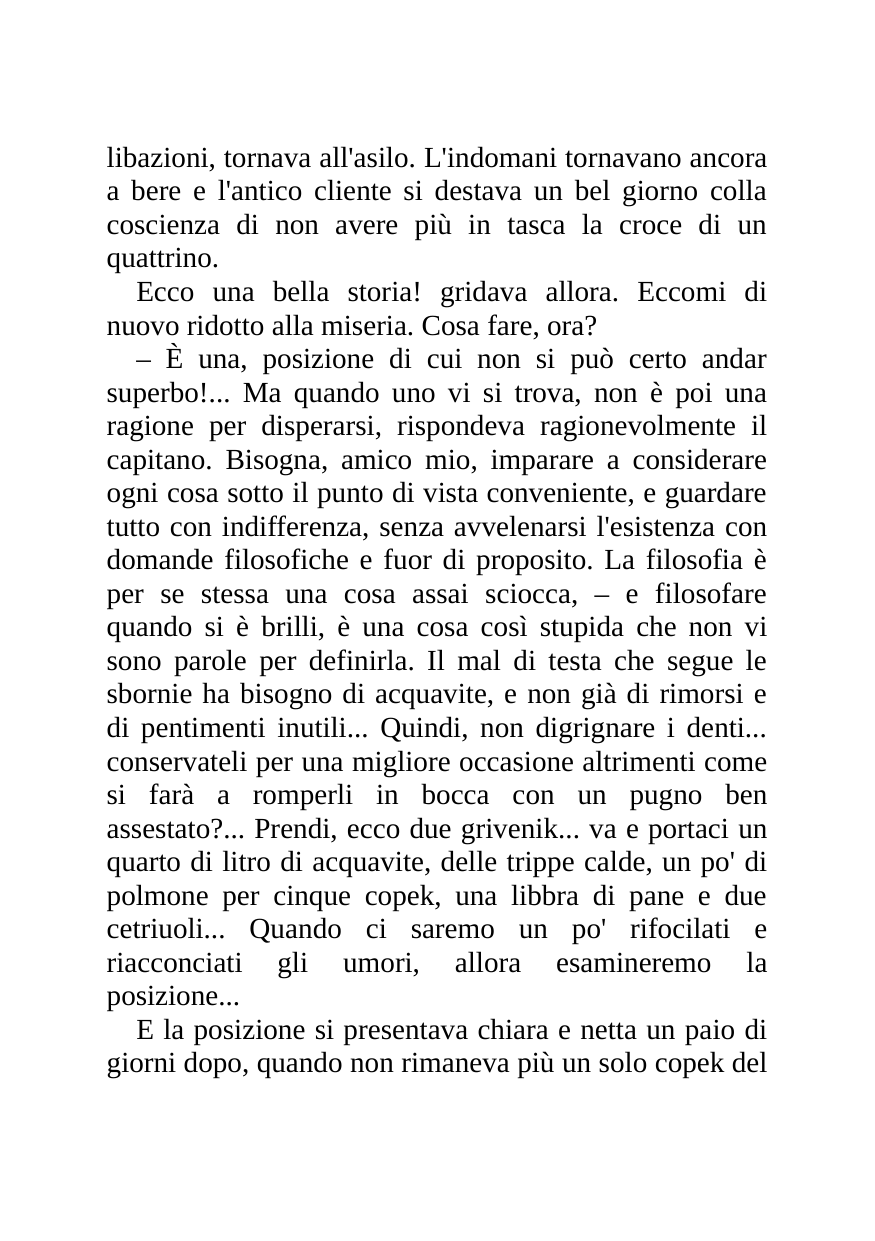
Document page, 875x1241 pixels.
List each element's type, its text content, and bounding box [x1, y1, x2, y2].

text Ecco una bella storia! gridava allora. Eccomi di nuovo ridotto alla miseria. Cosa fare, ora? [106, 274, 768, 341]
text – È una, posizione di cui non si può certo andar superbo!... Ma quando uno vi si trova, non è poi una ragione per disperarsi, rispondeva ragionevolmente il capitano. Bisogna, amico mio, imparare a considerare ogni cosa sotto il punto di vista conveniente, e guardare tutto con indifferenza, senza avvelenarsi l'esistenza con domande filosofiche e fuor di proposito. La filosofia è per se stessa una cosa assai sciocca, – e filosofare quando si è brilli, è una cosa così stupida che non vi sono parole per definirla. Il mal di testa che segue le sbornie ha bisogno di acquavite, e non già di rimorsi e di pentimenti inutili... Quindi, non digrignare i denti... conservateli per una migliore occasione altrimenti come si farà a romperli in bocca con un pugno ben assestato?... Prendi, ecco due grivenik... va e portaci un quarto di litro di acquavite, delle trippe calde, un po' di polmone per cinque copek, una libbra di pane e due cetriuoli... Quando ci saremo un po' rifocilati e riacconciati gli umori, allora esamineremo la posizione... [106, 341, 768, 1012]
text E la posizione si presentava chiara e netta un paio di giorni dopo, quando non rimaneva più un solo copek del [106, 1012, 768, 1079]
text libazioni, tornava all'asilo. L'indomani tornavano ancora a bere e l'antico cliente si destava un bel giorno colla coscienza di non avere più in tasca la croce di un quattrino. [106, 140, 768, 274]
